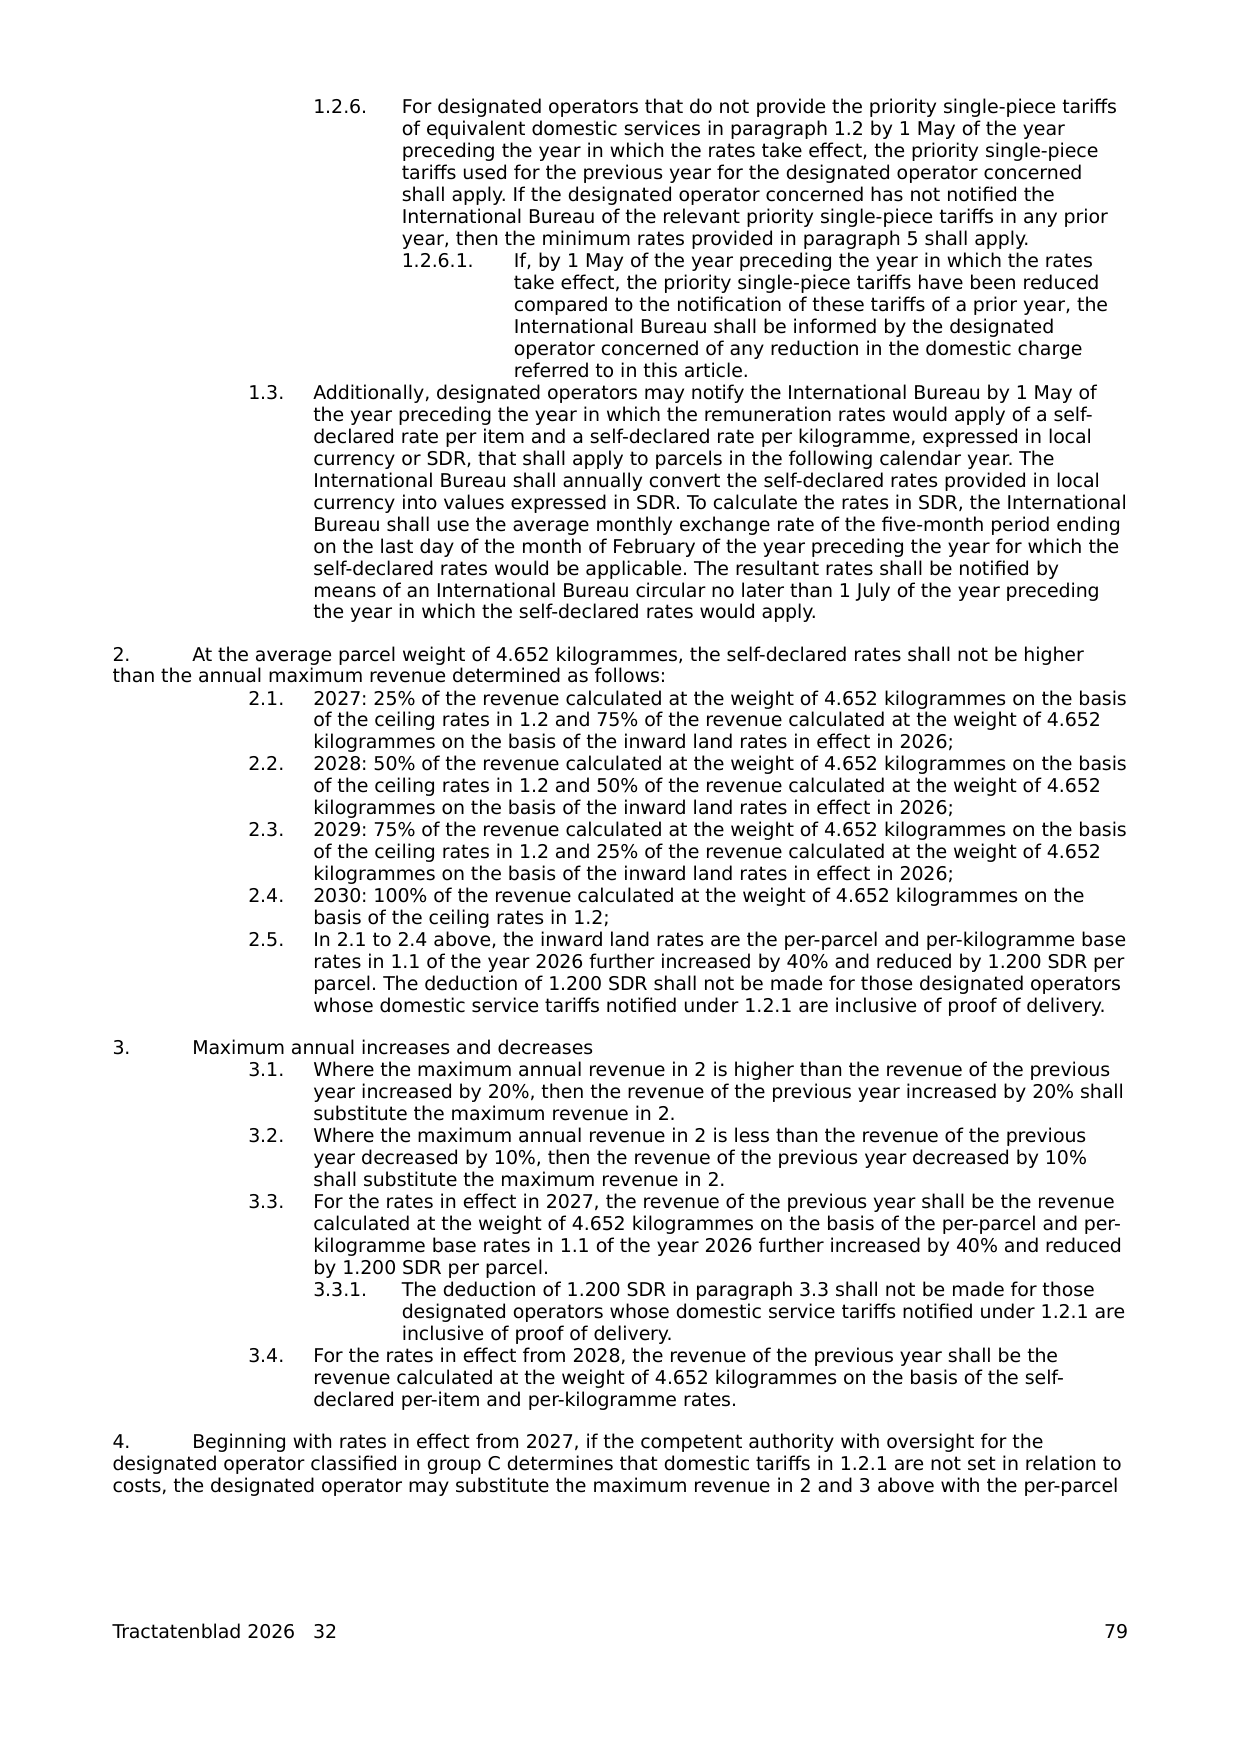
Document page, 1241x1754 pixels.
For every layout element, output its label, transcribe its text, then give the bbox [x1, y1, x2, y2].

text 3.2. Where the maximum annual revenue in 2 is less than the revenue of the previous year decreased by 10%, then the revenue of the previous year decreased by 10% shall substitute the maximum revenue in 2. [248, 1125, 1128, 1191]
text 4. Beginning with rates in effect from 2027, if the competent authority with oversight for the designated operator classified in group C determines that domestic tariffs in 1.2.1 are not set in relation to costs, the designated operator may substitute the maximum revenue in 2 and 3 above with the per-parcel [112, 1431, 1128, 1497]
text 3.4. For the rates in effect from 2028, the revenue of the previous year shall be the revenue calculated at the weight of 4.652 kilogrammes on the basis of the self-declared per-item and per-kilogramme rates. [248, 1345, 1128, 1411]
text 2.5. In 2.1 to 2.4 above, the inward land rates are the per-parcel and per-kilogramme base rates in 1.1 of the year 2026 further increased by 40% and reduced by 1.200 SDR per parcel. The deduction of 1.200 SDR shall not be made for those designated operators whose domestic service tariffs notified under 1.2.1 are inclusive of proof of delivery. [248, 929, 1128, 1017]
text 3. Maximum annual increases and decreases [112, 1037, 1128, 1059]
text 1.2.6.1. If, by 1 May of the year preceding the year in which the rates take effect, the priority single-piece tariffs have been reduced compared to the notification of these tariffs of a prior year, the International Bureau shall be informed by the designated operator concerned of any reduction in the domestic charge referred to in this article. [402, 250, 1128, 382]
text 2.2. 2028: 50% of the revenue calculated at the weight of 4.652 kilogrammes on the basis of the ceiling rates in 1.2 and 50% of the revenue calculated at the weight of 4.652 kilogrammes on the basis of the inward land rates in effect in 2026; [248, 753, 1128, 819]
text 3.1. Where the maximum annual revenue in 2 is higher than the revenue of the previous year increased by 20%, then the revenue of the previous year increased by 20% shall substitute the maximum revenue in 2. [248, 1059, 1128, 1125]
text 1.3. Additionally, designated operators may notify the International Bureau by 1 May of the year preceding the year in which the remuneration rates would apply of a self-declared rate per item and a self-declared rate per kilogramme, expressed in local currency or SDR, that shall apply to parcels in the following calendar year. The International Bureau shall annually convert the self-declared rates provided in local currency into values expressed in SDR. To calculate the rates in SDR, the International Bureau shall use the average monthly exchange rate of the five-month period ending on the last day of the month of February of the year preceding the year for which the self-declared rates would be applicable. The resultant rates shall be notified by means of an International Bureau circular no later than 1 July of the year preceding the year in which the self-declared rates would apply. [248, 382, 1128, 623]
text 2. At the average parcel weight of 4.652 kilogrammes, the self-declared rates shall not be higher than the annual maximum revenue determined as follows: [112, 643, 1128, 687]
text 2.4. 2030: 100% of the revenue calculated at the weight of 4.652 kilogrammes on the basis of the ceiling rates in 1.2; [248, 885, 1128, 929]
text 3.3. For the rates in effect in 2027, the revenue of the previous year shall be the revenue calculated at the weight of 4.652 kilogrammes on the basis of the per-parcel and per-kilogramme base rates in 1.1 of the year 2026 further increased by 40% and reduced by 1.200 SDR per parcel. [248, 1191, 1128, 1279]
text 2.1. 2027: 25% of the revenue calculated at the weight of 4.652 kilogrammes on the basis of the ceiling rates in 1.2 and 75% of the revenue calculated at the weight of 4.652 kilogrammes on the basis of the inward land rates in effect in 2026; [248, 687, 1128, 753]
text 3.3.1. The deduction of 1.200 SDR in paragraph 3.3 shall not be made for those designated operators whose domestic service tariffs notified under 1.2.1 are inclusive of proof of delivery. [313, 1279, 1128, 1345]
text 2.3. 2029: 75% of the revenue calculated at the weight of 4.652 kilogrammes on the basis of the ceiling rates in 1.2 and 25% of the revenue calculated at the weight of 4.652 kilogrammes on the basis of the inward land rates in effect in 2026; [248, 819, 1128, 885]
text 1.2.6. For designated operators that do not provide the priority single-piece tariffs of equivalent domestic services in paragraph 1.2 by 1 May of the year preceding the year in which the rates take effect, the priority single-piece tariffs used for the previous year for the designated operator concerned shall apply. If the designated operator concerned has not notified the International Bureau of the relevant priority single-piece tariffs in any prior year, then the minimum rates provided in paragraph 5 shall apply. [313, 96, 1128, 250]
